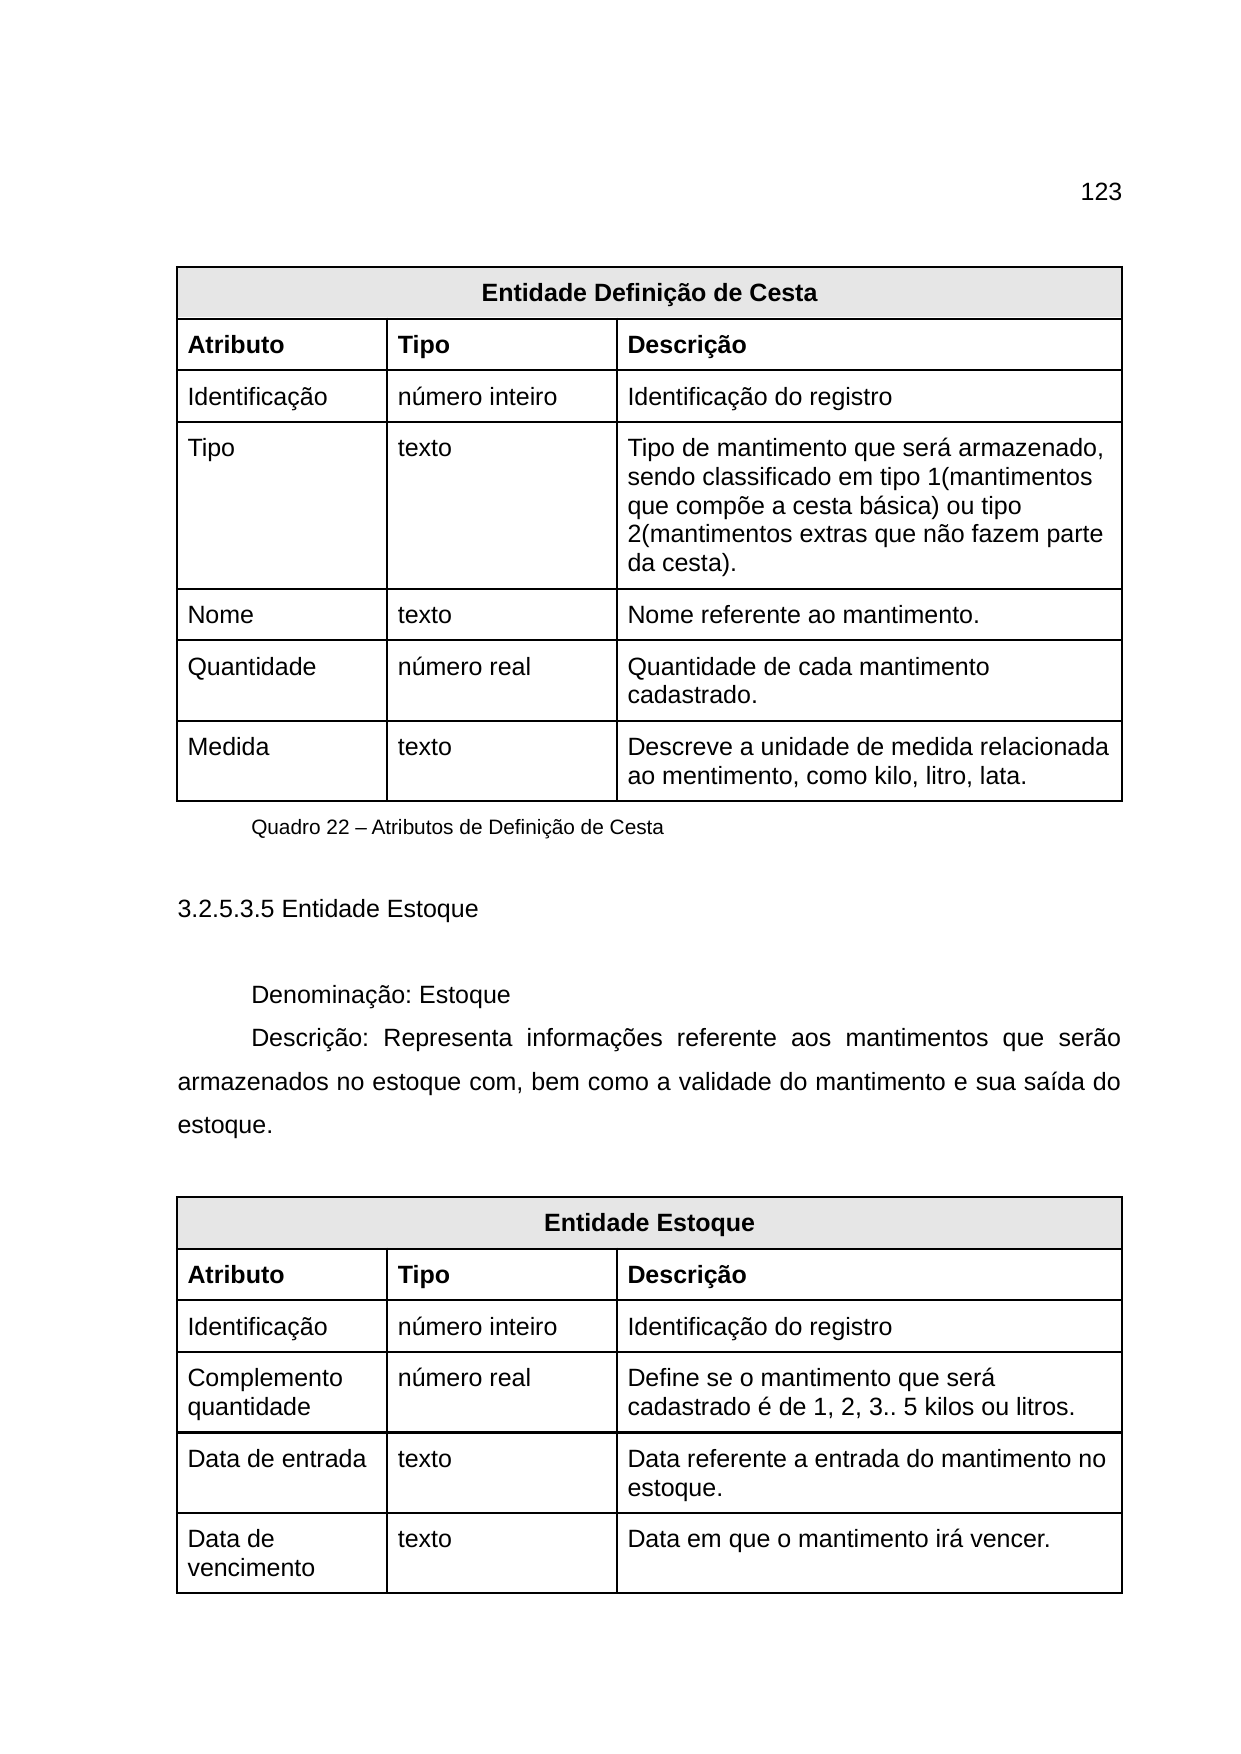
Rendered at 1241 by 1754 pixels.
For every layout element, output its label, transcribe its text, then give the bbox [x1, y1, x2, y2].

table_cell Data referente a entrada do mantimento no estoque. [618, 1434, 1121, 1512]
table_cell Define se o mantimento que será cadastrado é de 1, 2, 3.. 5 kilos ou litros. [618, 1353, 1121, 1431]
table_cell Data em que o mantimento irá vencer. [618, 1514, 1121, 1592]
table_cell número inteiro [388, 371, 616, 421]
table_cell Nome [178, 590, 386, 639]
table_cell texto [388, 590, 616, 639]
table_cell texto [388, 1514, 616, 1592]
table_cell Identificação do registro [618, 1301, 1121, 1351]
table_cell Tipo de mantimento que será armazenado, sendo classificado em tipo 1(mantimentos que compõe a cesta básica) ou tipo 2(mantimentos extras que não fazem parte da cesta). [618, 423, 1121, 587]
table_cell Identificação do registro [618, 371, 1121, 421]
table_cell Atributo [178, 1250, 386, 1299]
table_cell texto [388, 423, 616, 587]
table_cell Nome referente ao mantimento. [618, 590, 1121, 639]
table_cell Data de vencimento [178, 1514, 386, 1592]
table_cell Descreve a unidade de medida relacionada ao mentimento, como kilo, litro, lata. [618, 722, 1121, 800]
text 3.2.5.3.5 Entidade Estoque [177, 894, 1122, 923]
table_cell texto [388, 722, 616, 800]
text Descrição: Representa informações referente aos mantimentos que serão armazenados no estoque com, bem como a validade do mantimento e sua saída do estoque. [177, 1023, 1122, 1138]
table_cell número inteiro [388, 1301, 616, 1351]
table_cell Complemento quantidade [178, 1353, 386, 1431]
table_header Entidade Definição de Cesta [178, 268, 1121, 317]
table_cell Descrição [618, 1250, 1121, 1299]
table_cell Tipo [178, 423, 386, 587]
table_cell número real [388, 641, 616, 719]
table_cell Descrição [618, 320, 1121, 369]
table_cell Quantidade de cada mantimento cadastrado. [618, 641, 1121, 719]
table_cell Tipo [388, 1250, 616, 1299]
table_cell Identificação [178, 1301, 386, 1351]
table_cell Atributo [178, 320, 386, 369]
table_header Entidade Estoque [178, 1198, 1121, 1248]
table_cell Medida [178, 722, 386, 800]
table_cell Quantidade [178, 641, 386, 719]
table_cell Data de entrada [178, 1434, 386, 1512]
table_cell número real [388, 1353, 616, 1431]
table_cell Tipo [388, 320, 616, 369]
table_cell texto [388, 1434, 616, 1512]
text Denominação: Estoque [177, 980, 1122, 1009]
table_cell Identificação [178, 371, 386, 421]
text Quadro 22 – Atributos de Definição de Cesta [177, 814, 1122, 838]
